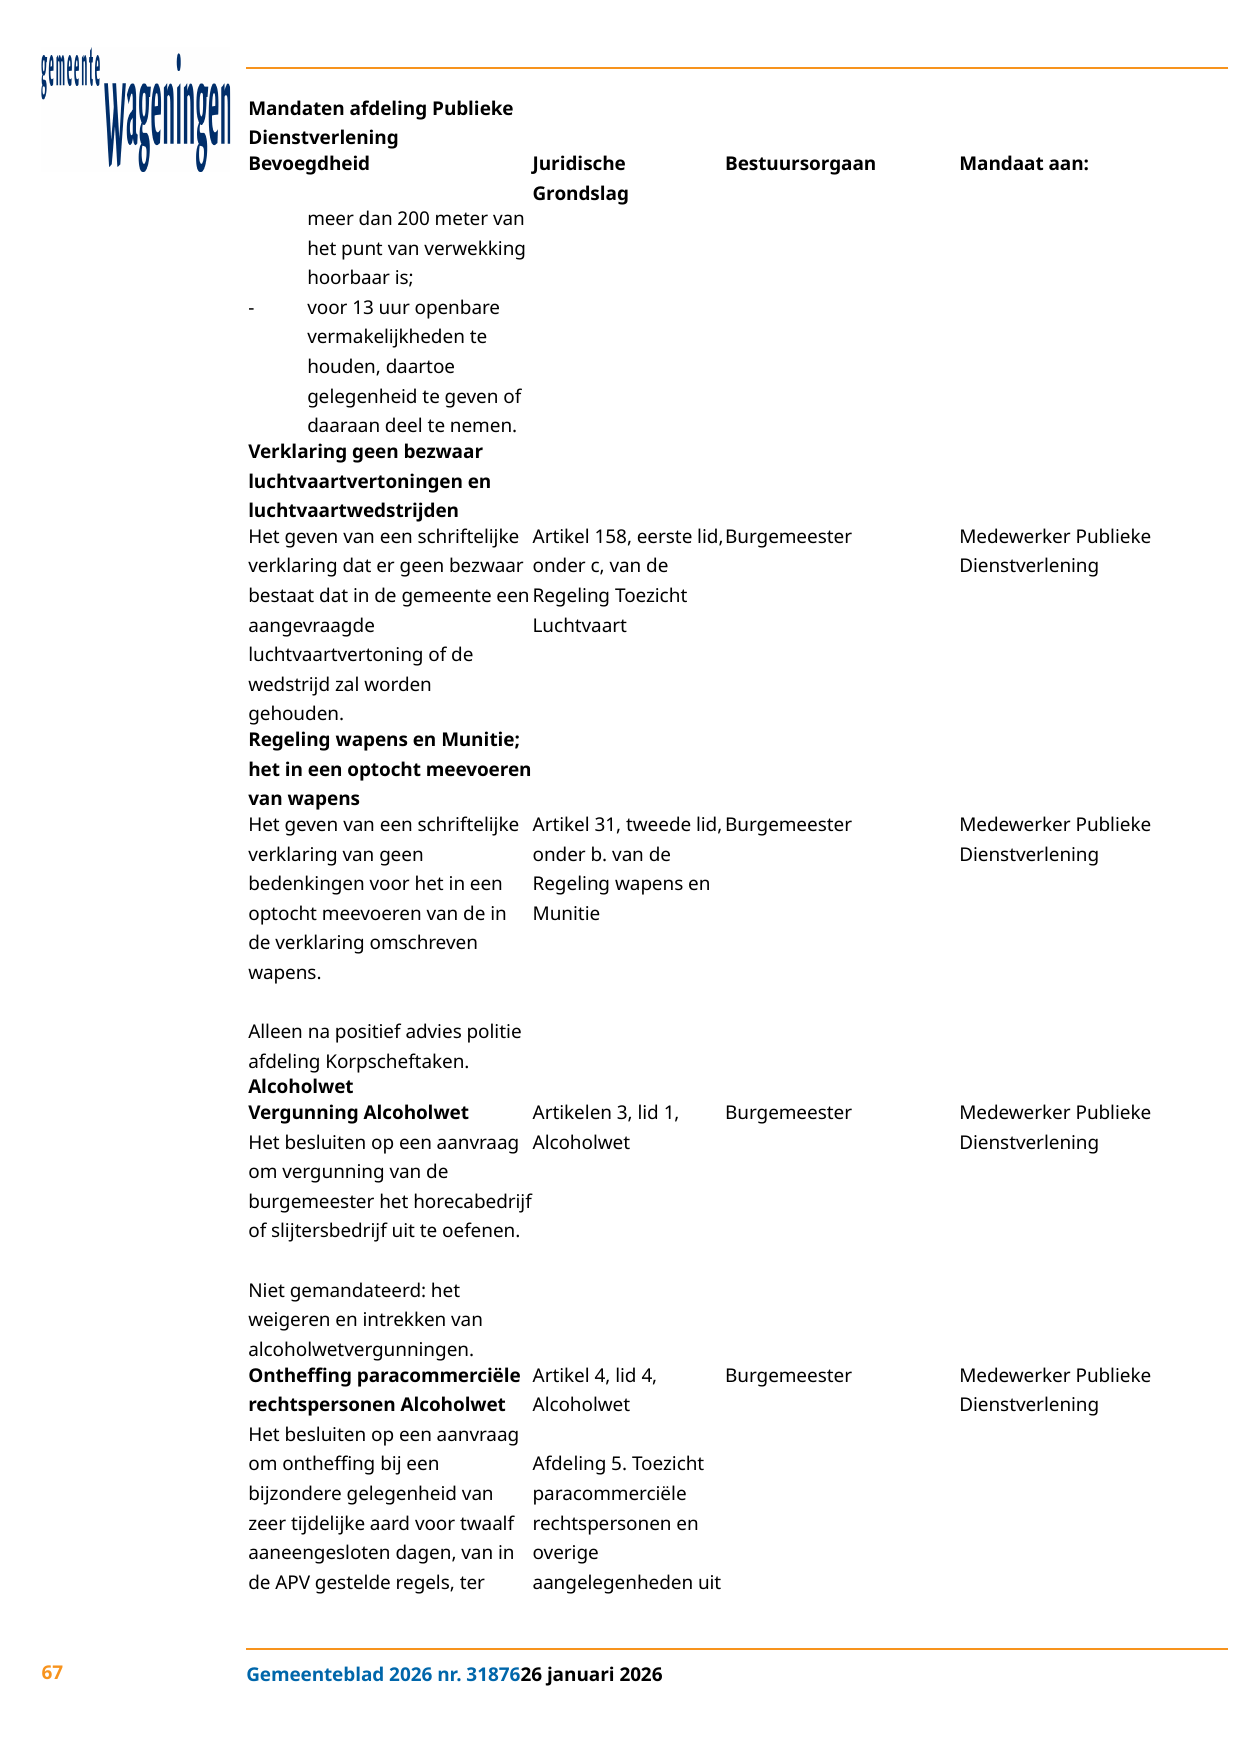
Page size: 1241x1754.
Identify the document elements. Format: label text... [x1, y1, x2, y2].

table_cell Medewerker Publieke Dienstverlening [959, 523, 1152, 726]
table_cell [533, 438, 725, 523]
table_cell [959, 438, 1152, 523]
table_cell Burgemeester [725, 1362, 959, 1594]
table_cell Juridische Grondslag [533, 150, 725, 205]
table_cell Burgemeester [725, 811, 959, 1074]
table_cell [533, 726, 725, 811]
table_cell [725, 726, 959, 811]
picture [41, 47, 231, 172]
table_cell Medewerker Publieke Dienstverlening [959, 1099, 1152, 1362]
table_header [533, 95, 725, 150]
table_cell Verklaring geen bezwaar luchtvaartvertoningen en luchtvaartwedstrijden [248, 438, 532, 523]
table_cell [959, 726, 1152, 811]
table_cell Regeling wapens en Munitie; het in een optocht meevoeren van wapens [248, 726, 532, 811]
table_cell Het geven van een schriftelijke verklaring dat er geen bezwaar bestaat dat in de gemeente een aangevraagde luchtvaartvertoning of de wedstrijd zal worden gehouden. [248, 523, 532, 726]
table_header [959, 95, 1152, 150]
table_cell Artikel 31, tweede lid, onder b. van de Regeling wapens en Munitie [533, 811, 725, 1074]
table_cell Burgemeester [725, 1099, 959, 1362]
table_cell Artikel 4, lid 4, Alcoholwet Afdeling 5. Toezicht paracommerciële rechtspersonen en overige aangelegenheden uit [533, 1362, 725, 1594]
table_cell Artikelen 3, lid 1, Alcoholwet [533, 1099, 725, 1362]
table_cell [959, 205, 1152, 438]
table_cell Bevoegdheid [248, 150, 532, 205]
table_cell Vergunning Alcoholwet Het besluiten op een aanvraag om vergunning van de burgemeester het horecabedrijf of slijtersbedrijf uit te oefenen. Niet gemandateerd: het weigeren en intrekken van alcoholwetvergunningen. [248, 1099, 532, 1362]
table_cell Mandaat aan: [959, 150, 1152, 205]
table_header [725, 95, 959, 150]
table_cell Ontheffing paracommerciële rechtspersonen Alcoholwet Het besluiten op een aanvraag om ontheffing bij een bijzondere gelegenheid van zeer tijdelijke aard voor twaalf aaneengesloten dagen, van in de APV gestelde regels, ter [248, 1362, 532, 1594]
table_cell Het geven van een schriftelijke verklaring van geen bedenkingen voor het in een optocht meevoeren van de in de verklaring omschreven wapens. Alleen na positief advies politie afdeling Korpscheftaken. [248, 811, 532, 1074]
table_cell [725, 205, 959, 438]
table_cell Medewerker Publieke Dienstverlening [959, 1362, 1152, 1594]
table_cell Medewerker Publieke Dienstverlening [959, 811, 1152, 1074]
table_cell [725, 438, 959, 523]
table_cell Burgemeester [725, 523, 959, 726]
table_cell [533, 1074, 725, 1099]
table_cell [959, 1074, 1152, 1099]
table_cell [725, 1074, 959, 1099]
table_cell Artikel 158, eerste lid, onder c, van de Regeling Toezicht Luchtvaart [533, 523, 725, 726]
table_cell [533, 205, 725, 438]
table_cell meer dan 200 meter van het punt van verwekking hoorbaar is; voor 13 uur openbare vermakelijkheden te houden, daartoe gelegenheid te geven of daaraan deel te nemen. [248, 205, 532, 438]
table_cell Bestuursorgaan [725, 150, 959, 205]
table_header Mandaten afdeling Publieke Dienstverlening [248, 95, 532, 150]
table_cell Alcoholwet [248, 1074, 532, 1099]
